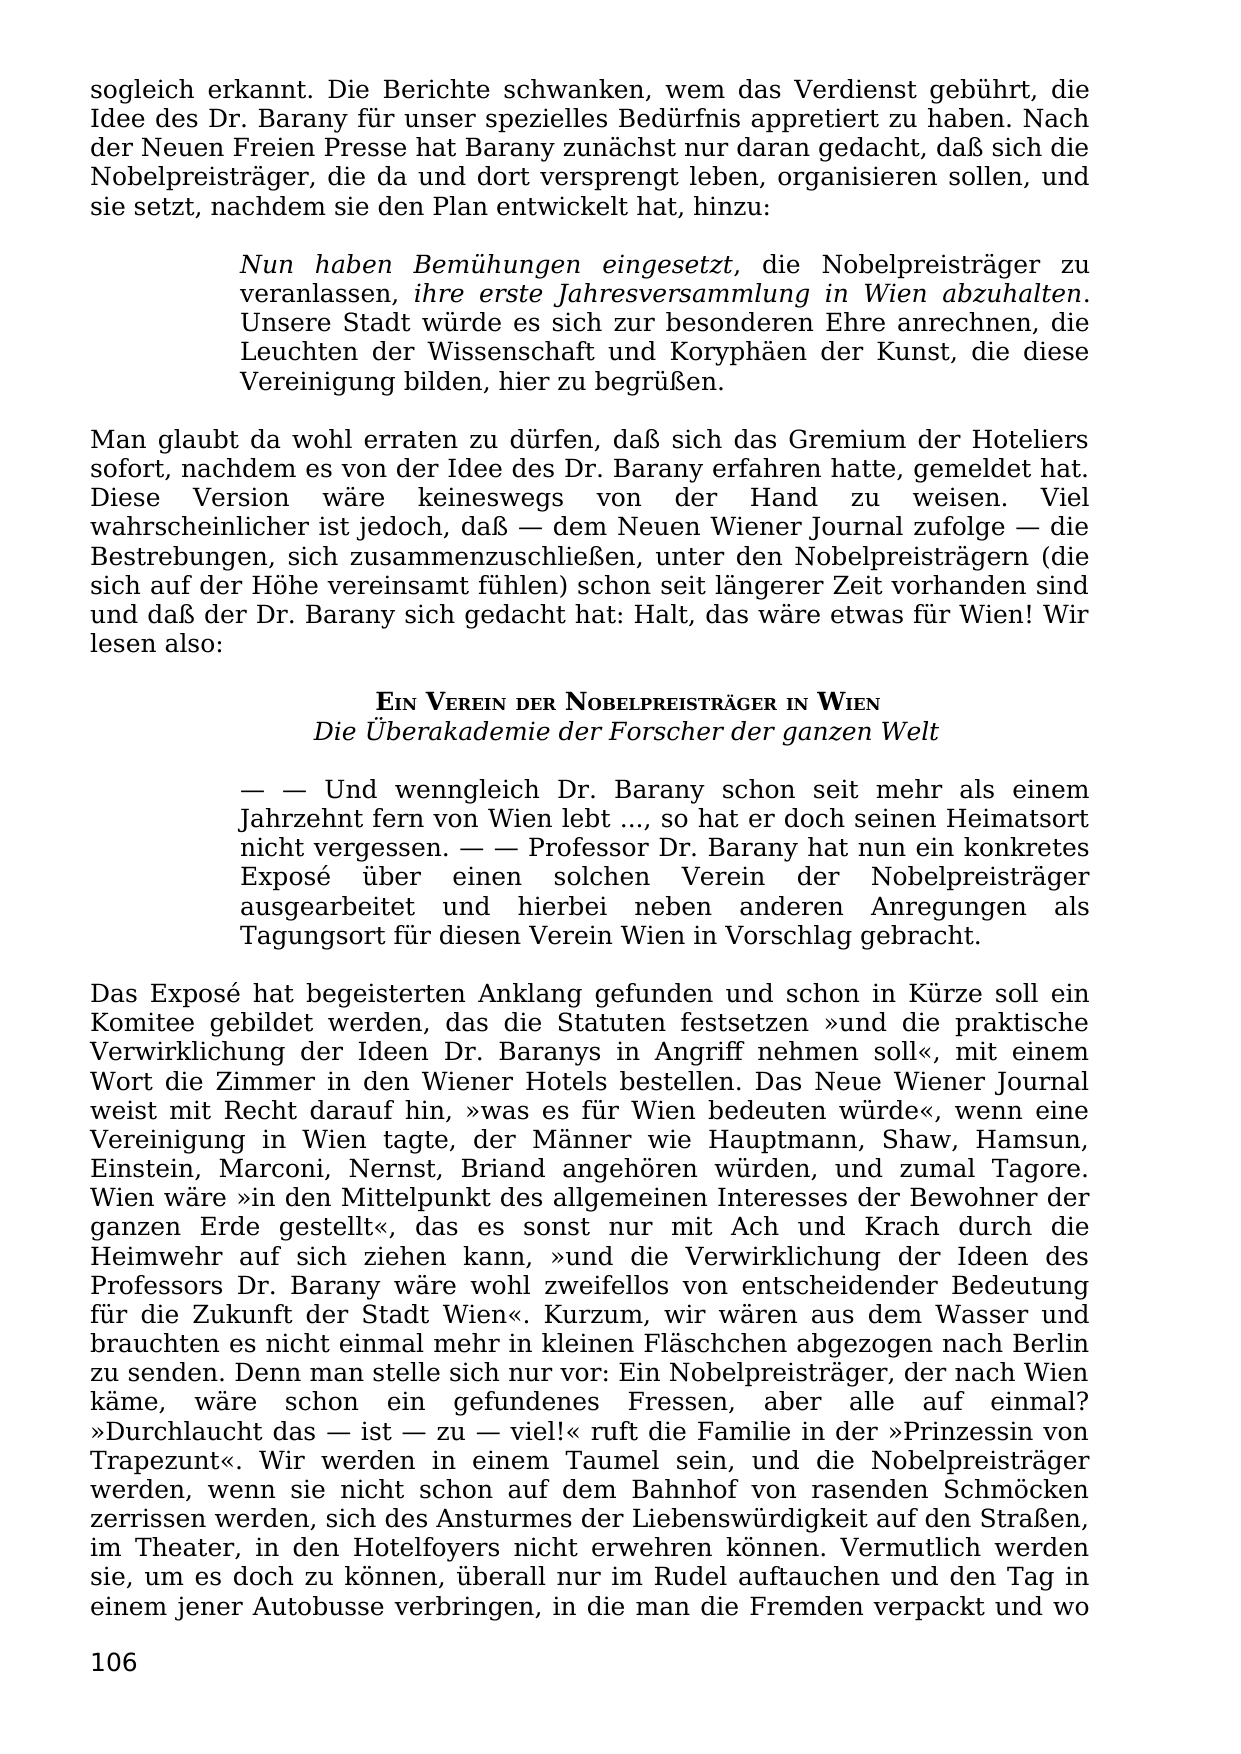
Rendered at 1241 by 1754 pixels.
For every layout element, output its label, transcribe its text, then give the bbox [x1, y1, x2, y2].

text Man glaubt da wohl erraten zu dürfen, daß sich das Gremium der Hoteliers sofort, nachdem es von der Idee des Dr. Barany erfahren hatte, gemeldet hat. Diese Version wäre keineswegs von der Hand zu weisen. Viel wahrscheinlicher ist jedoch, daß — dem Neuen Wiener Journal zufolge — die Bestrebungen, sich zusammenzuschließen, unter den Nobelpreisträgern (die sich auf der Höhe vereinsamt fühlen) schon seit längerer Zeit vorhanden sind und daß der Dr. Barany sich gedacht hat: Halt, das wäre etwas für Wien! Wir lesen also: [90, 425, 1091, 658]
text — — Und wenngleich Dr. Barany schon seit mehr als einem Jahrzehnt fern von Wien lebt ..., so hat er doch seinen Heimatsort nicht vergessen. — — Professor Dr. Barany hat nun ein konkretes Exposé über einen solchen Verein der Nobelpreisträger ausgearbeitet und hierbei neben anderen Anregungen als Tagungsort für diesen Verein Wien in Vorschlag gebracht. [240, 775, 1091, 950]
text Das Exposé hat begeisterten Anklang gefunden und schon in Kürze soll ein Komitee gebildet werden, das die Statuten festsetzen »und die praktische Verwirklichung der Ideen Dr. Baranys in Angriff nehmen soll«, mit einem Wort die Zimmer in den Wiener Hotels bestellen. Das Neue Wiener Journal weist mit Recht darauf hin, »was es für Wien bedeuten würde«, wenn eine Vereinigung in Wien tagte, der Männer wie Hauptmann, Shaw, Hamsun, Einstein, Marconi, Nernst, Briand angehören würden, und zumal Tagore. Wien wäre »in den Mittelpunkt des allgemeinen Interesses der Bewohner der ganzen Erde gestellt«, das es sonst nur mit Ach und Krach durch die Heimwehr auf sich ziehen kann, »und die Verwirklichung der Ideen des Professors Dr. Barany wäre wohl zweifellos von entscheidender Bedeutung für die Zukunft der Stadt Wien«. Kurzum, wir wären aus dem Wasser und brauchten es nicht einmal mehr in kleinen Fläschchen abgezogen nach Berlin zu senden. Denn man stelle sich nur vor: Ein Nobelpreisträger, der nach Wien käme, wäre schon ein gefundenes Fressen, aber alle auf einmal? »Durchlaucht das — ist — zu — viel!« ruft die Familie in der »Prinzessin von Trapezunt«. Wir werden in einem Taumel sein, und die Nobelpreisträger werden, wenn sie nicht schon auf dem Bahnhof von rasenden Schmöcken zerrissen werden, sich des Ansturmes der Liebenswürdigkeit auf den Straßen, im Theater, in den Hotelfoyers nicht erwehren können. Vermutlich werden sie, um es doch zu können, überall nur im Rudel auftauchen und den Tag in einem jener Autobusse verbringen, in die man die Fremden verpackt und wo [90, 979, 1091, 1621]
text Die Überakademie der Forscher der ganzen Welt [90, 717, 1091, 746]
text sogleich erkannt. Die Berichte schwanken, wem das Verdienst gebührt, die Idee des Dr. Barany für unser spezielles Bedürfnis appretiert zu haben. Nach der Neuen Freien Presse hat Barany zunächst nur daran gedacht, daß sich die Nobelpreisträger, die da und dort versprengt leben, organisieren sollen, und sie setzt, nachdem sie den Plan entwickelt hat, hinzu: [90, 75, 1091, 221]
text Nun haben Bemühungen eingesetzt, die Nobelpreisträger zu veranlassen, ihre erste Jahresversammlung in Wien abzuhalten. Unsere Stadt würde es sich zur besonderen Ehre anrechnen, die Leuchten der Wissenschaft und Koryphäen der Kunst, die diese Vereinigung bilden, hier zu begrüßen. [240, 250, 1091, 396]
text Ein Verein der Nobelpreisträger in Wien [90, 658, 1091, 717]
